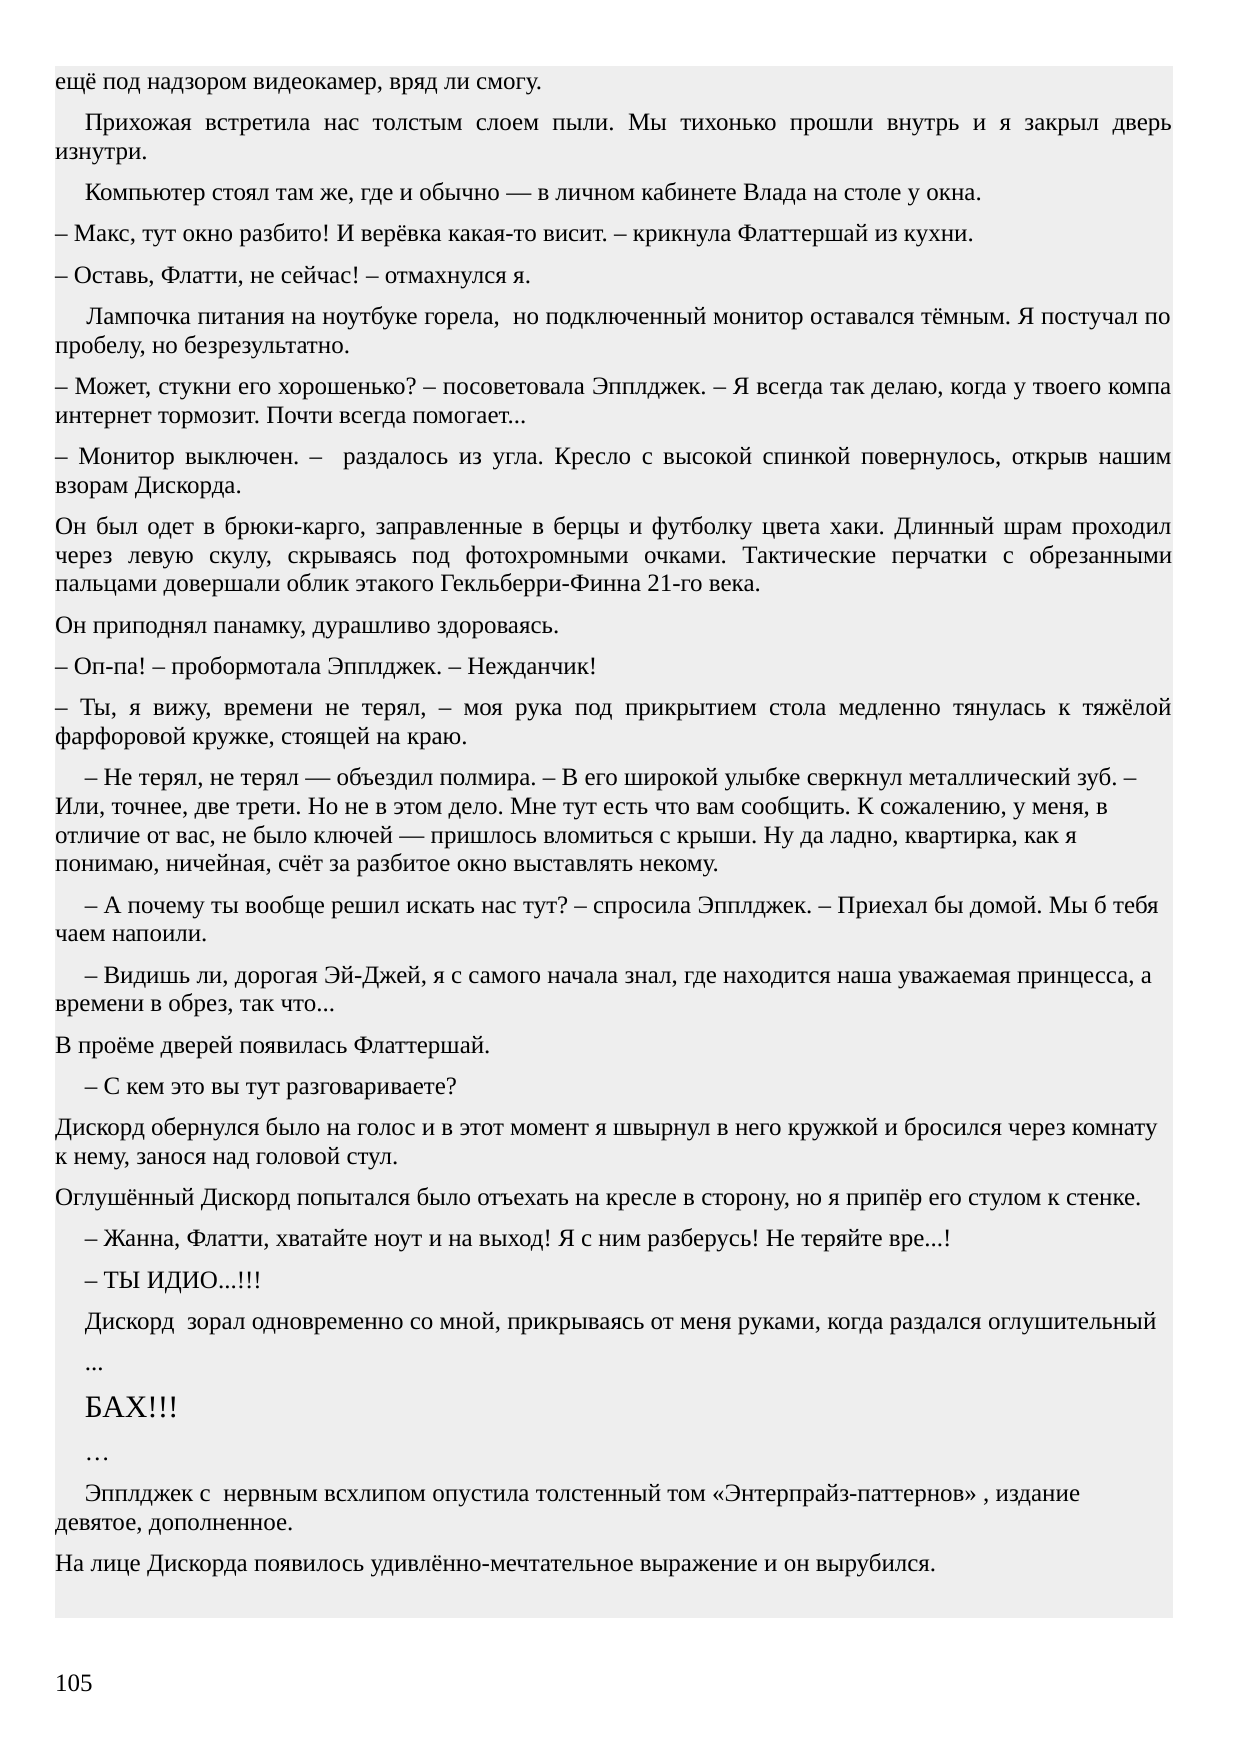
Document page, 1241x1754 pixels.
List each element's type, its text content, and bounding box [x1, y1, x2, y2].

text Дискорд зорал одновременно со мной, прикрываясь от меня руками, когда раздался оглушительный [55, 1306, 1173, 1335]
text – Не терял, не терял — объездил полмира. – В его широкой улыбке сверкнул металлический зуб. – Или, точнее, две трети. Но не в этом дело. Мне тут есть что вам сообщить. К сожалению, у меня, в отличие от вас, не было ключей — пришлось вломиться с крыши. Ну да ладно, квартирка, как я понимаю, ничейная, счёт за разбитое окно выставлять некому. [55, 762, 1173, 877]
text Лампочка питания на ноутбуке горела, но подключенный монитор оставался тёмным. Я постучал по пробелу, но безрезультатно. [55, 301, 1173, 358]
text Он был одет в брюки-карго, заправленные в берцы и футболку цвета хаки. Длинный шрам проходил через левую скулу, скрываясь под фотохромными очками. Тактические перчатки с обрезанными пальцами довершали облик этакого Гекльберри-Финна 21-го века. [55, 511, 1173, 597]
text Оглушённый Дискорд попытался было отъехать на кресле в сторону, но я припёр его стулом к стенке. [55, 1182, 1173, 1211]
text – Макс, тут окно разбито! И верёвка какая-то висит. – крикнула Флаттершай из кухни. [55, 218, 1173, 247]
text ... [55, 1347, 1173, 1376]
text – Видишь ли, дорогая Эй-Джей, я с самого начала знал, где находится наша уважаемая принцесса, а времени в обрез, так что... [55, 960, 1173, 1017]
text – Жанна, Флатти, хватайте ноут и на выход! Я с ним разберусь! Не теряйте вре...! [55, 1223, 1173, 1252]
text … [55, 1437, 1173, 1466]
text На лице Дискорда появилось удивлённо-мечтательное выражение и он вырубился. [55, 1548, 1173, 1577]
text – Монитор выключен. – раздалось из угла. Кресло с высокой спинкой повернулось, открыв нашим взорам Дискорда. [55, 441, 1173, 498]
text – Может, стукни его хорошенько? – посоветовала Эпплджек. – Я всегда так делаю, когда у твоего компа интернет тормозит. Почти всегда помогает... [55, 371, 1173, 428]
text ещё под надзором видеокамер, вряд ли смогу. [55, 66, 1173, 95]
text – С кем это вы тут разговариваете? [55, 1071, 1173, 1100]
text – А почему ты вообще решил искать нас тут? – спросила Эпплджек. – Приехал бы домой. Мы б тебя чаем напоили. [55, 890, 1173, 947]
text В проёме дверей появилась Флаттершай. [55, 1030, 1173, 1058]
text – ТЫ ИДИО...!!! [55, 1265, 1173, 1293]
text Эпплджек с нервным всхлипом опустила толстенный том «Энтерпрайз-паттернов» , издание девятое, дополненное. [55, 1478, 1173, 1536]
text Он приподнял панамку, дурашливо здороваясь. [55, 610, 1173, 638]
text – Ты, я вижу, времени не терял, – моя рука под прикрытием стола медленно тянулась к тяжёлой фарфоровой кружке, стоящей на краю. [55, 692, 1173, 750]
text Компьютер стоял там же, где и обычно — в личном кабинете Влада на столе у окна. [55, 177, 1173, 206]
text Прихожая встретила нас толстым слоем пыли. Мы тихонько прошли внутрь и я закрыл дверь изнутри. [55, 107, 1173, 165]
text – Оставь, Флатти, не сейчас! – отмахнулся я. [55, 260, 1173, 288]
text БАХ!!! [55, 1388, 1173, 1424]
text – Оп-па! – пробормотала Эпплджек. – Нежданчик! [55, 651, 1173, 680]
list Дискорд обернулся было на голос и в этот момент я швырнул в него кружкой и бросился через комнату к нему, занося над головой стул. [55, 1112, 1173, 1170]
